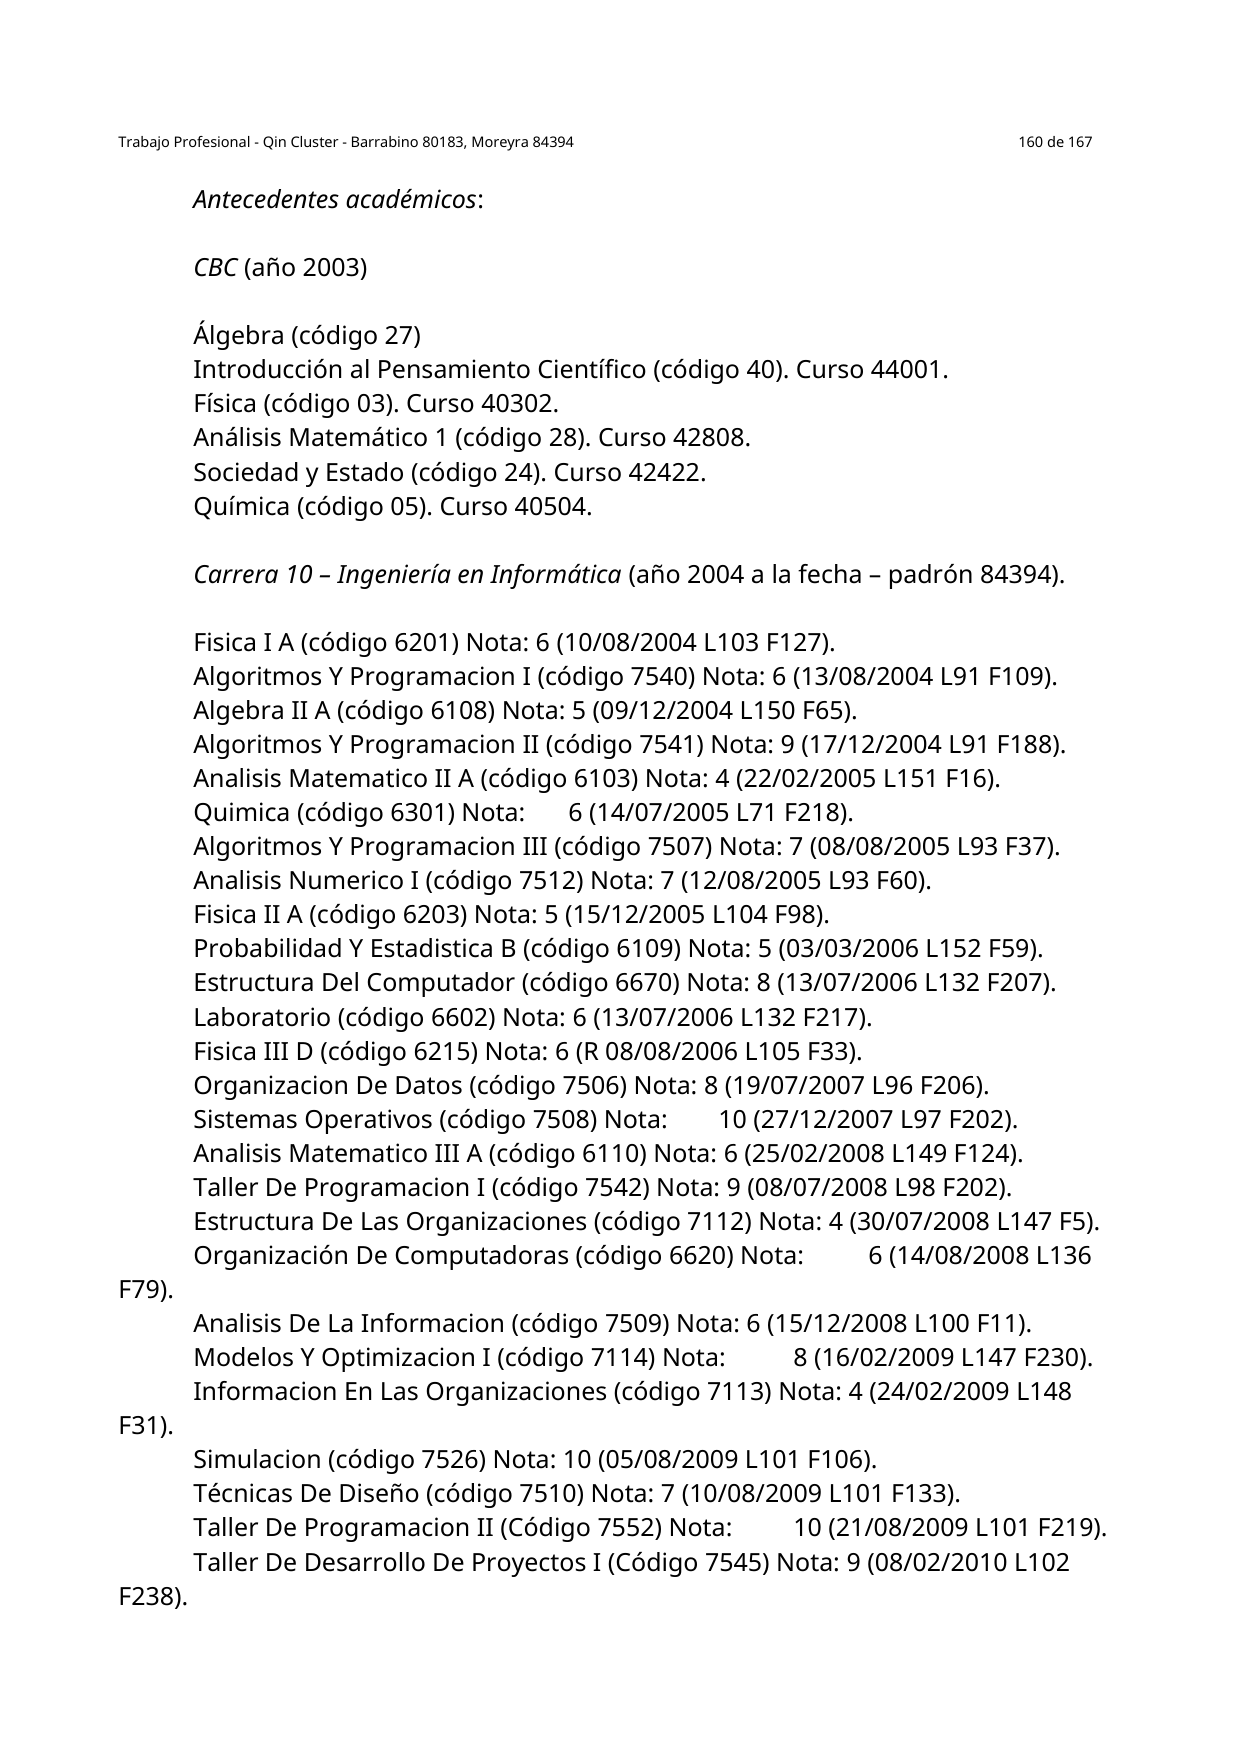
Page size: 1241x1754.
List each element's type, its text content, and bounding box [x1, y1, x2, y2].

text Taller De Programacion I (código 7542) Nota: 9 (08/07/2008 L98 F202). [118, 1169, 1122, 1203]
text Laboratorio (código 6602) Nota: 6 (13/07/2006 L132 F217). [118, 999, 1122, 1033]
text Antecedentes académicos: [118, 182, 1122, 216]
text Física (código 03). Curso 40302. [118, 386, 1122, 420]
text Álgebra (código 27) [118, 318, 1122, 352]
text Algoritmos Y Programacion III (código 7507) Nota: 7 (08/08/2005 L93 F37). [118, 829, 1122, 863]
text Estructura Del Computador (código 6670) Nota: 8 (13/07/2006 L132 F207). [118, 965, 1122, 999]
text Sistemas Operativos (código 7508) Nota: 10 (27/12/2007 L97 F202). [118, 1101, 1122, 1135]
text Organizacion De Datos (código 7506) Nota: 8 (19/07/2007 L96 F206). [118, 1067, 1122, 1101]
text Fisica II A (código 6203) Nota: 5 (15/12/2005 L104 F98). [118, 897, 1122, 931]
text Análisis Matemático 1 (código 28). Curso 42808. [118, 420, 1122, 454]
text Química (código 05). Curso 40504. [118, 488, 1122, 522]
text Sociedad y Estado (código 24). Curso 42422. [118, 454, 1122, 488]
text Algoritmos Y Programacion I (código 7540) Nota: 6 (13/08/2004 L91 F109). [118, 658, 1122, 693]
text Analisis Numerico I (código 7512) Nota: 7 (12/08/2005 L93 F60). [118, 863, 1122, 897]
text Algebra II A (código 6108) Nota: 5 (09/12/2004 L150 F65). [118, 693, 1122, 727]
text Taller De Programacion II (Código 7552) Nota: 10 (21/08/2009 L101 F219). [118, 1510, 1122, 1544]
text CBC (año 2003) [118, 250, 1122, 284]
text Taller De Desarrollo De Proyectos I (Código 7545) Nota: 9 (08/02/2010 L102 F238). [118, 1544, 1122, 1612]
text Carrera 10 – Ingeniería en Informática (año 2004 a la fecha – padrón 84394). [118, 556, 1122, 590]
text Técnicas De Diseño (código 7510) Nota: 7 (10/08/2009 L101 F133). [118, 1476, 1122, 1510]
text Fisica I A (código 6201) Nota: 6 (10/08/2004 L103 F127). [118, 624, 1122, 658]
text Organización De Computadoras (código 6620) Nota: 6 (14/08/2008 L136 F79). [118, 1238, 1122, 1306]
text Informacion En Las Organizaciones (código 7113) Nota: 4 (24/02/2009 L148 F31). [118, 1374, 1122, 1442]
text Analisis Matematico III A (código 6110) Nota: 6 (25/02/2008 L149 F124). [118, 1135, 1122, 1169]
text Modelos Y Optimizacion I (código 7114) Nota: 8 (16/02/2009 L147 F230). [118, 1340, 1122, 1374]
text Simulacion (código 7526) Nota: 10 (05/08/2009 L101 F106). [118, 1442, 1122, 1476]
text Analisis Matematico II A (código 6103) Nota: 4 (22/02/2005 L151 F16). [118, 761, 1122, 795]
text Introducción al Pensamiento Científico (código 40). Curso 44001. [118, 352, 1122, 386]
text Analisis De La Informacion (código 7509) Nota: 6 (15/12/2008 L100 F11). [118, 1306, 1122, 1340]
text Estructura De Las Organizaciones (código 7112) Nota: 4 (30/07/2008 L147 F5). [118, 1203, 1122, 1238]
text Algoritmos Y Programacion II (código 7541) Nota: 9 (17/12/2004 L91 F188). [118, 727, 1122, 761]
text Fisica III D (código 6215) Nota: 6 (R 08/08/2006 L105 F33). [118, 1033, 1122, 1067]
text Probabilidad Y Estadistica B (código 6109) Nota: 5 (03/03/2006 L152 F59). [118, 931, 1122, 965]
text Quimica (código 6301) Nota: 6 (14/07/2005 L71 F218). [118, 795, 1122, 829]
